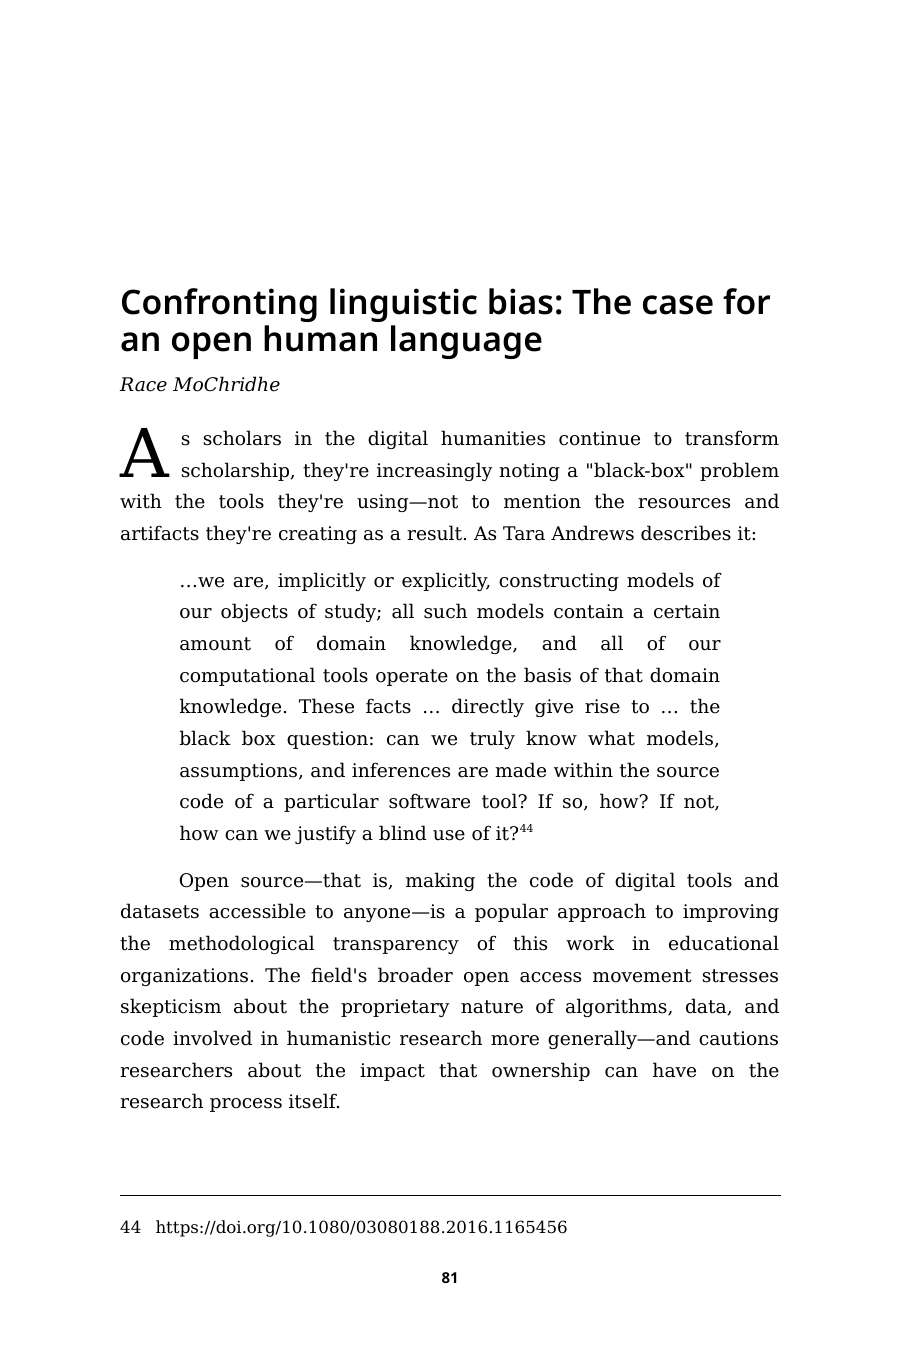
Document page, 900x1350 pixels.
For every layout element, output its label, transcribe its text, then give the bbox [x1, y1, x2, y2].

text …we are, implicitly or explicitly, constructing models of our objects of study; all such models contain a certain amount of domain knowledge, and all of our computational tools operate on the basis of that domain knowledge. These facts … directly give rise to … the black box question: can we truly know what models, assumptions, and inferences are made within the source code of a particular software tool? If so, how? If not, how can we justify a blind use of it? [179, 570, 721, 845]
text Race MoChridhe [120, 374, 780, 396]
subtitle Confronting linguistic bias: The case for an open human language [120, 283, 780, 361]
text Open source—that is, making the code of digital tools and datasets accessible to anyone—is a popular approach to improving the methodological transparency of this work in educational organizations. The field's broader open access movement stresses skepticism about the proprietary nature of algorithms, data, and code involved in humanistic research more generally—and cautions researchers about the impact that ownership can have on the research process itself. [120, 870, 780, 1113]
text As scholars in the digital humanities continue to transform scholarship, they're increasingly noting a "black-box" problem with the tools they're using—not to mention the resources and artifacts they're creating as a result. As Tara Andrews describes it: [120, 428, 780, 545]
text https://doi.org/10.1080/03080188.2016.1165456 [120, 1218, 780, 1237]
